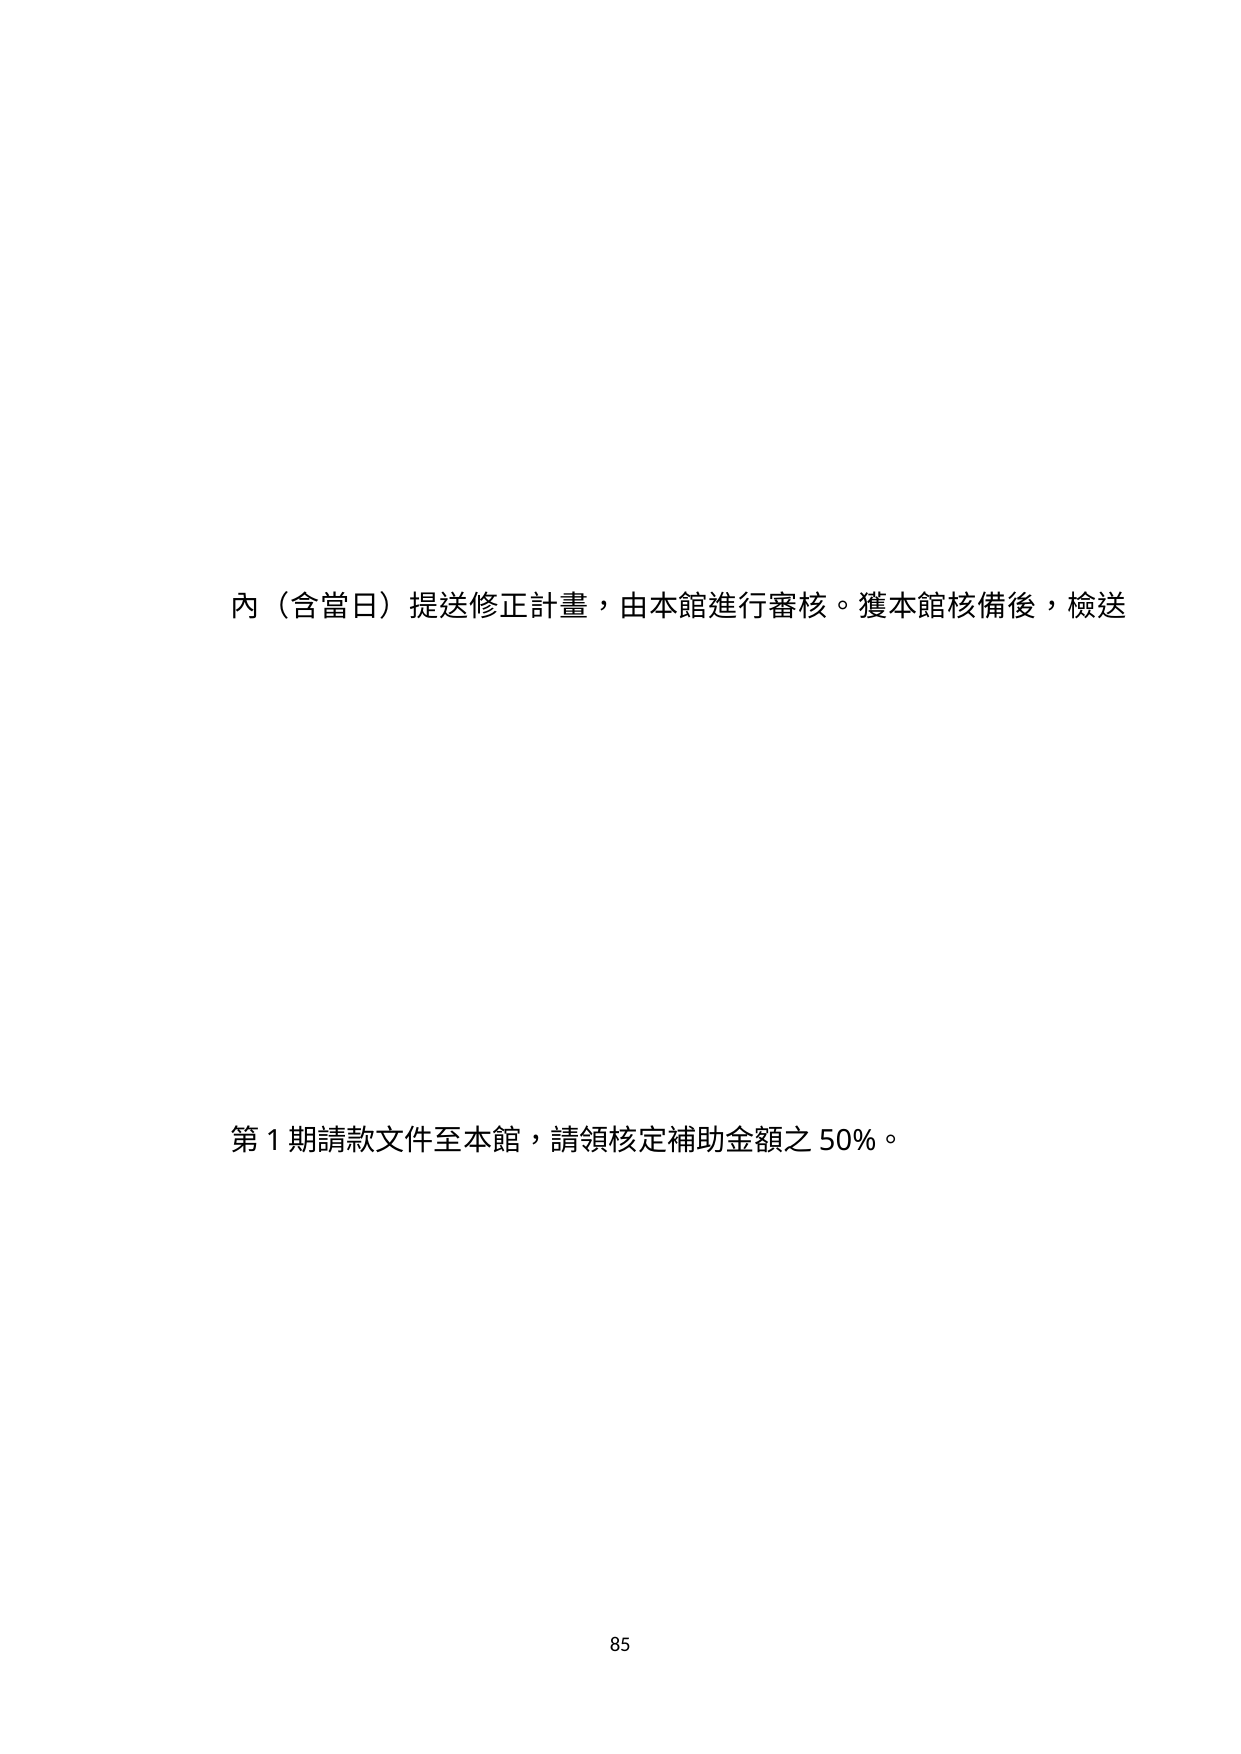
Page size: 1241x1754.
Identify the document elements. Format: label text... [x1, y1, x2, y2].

list 內（含當日）提送修正計畫，由本館進行審核。獲本館核備後，檢送第1期請款文件至本館，請領核定補助金額之50%。 [156, 336, 1128, 1406]
